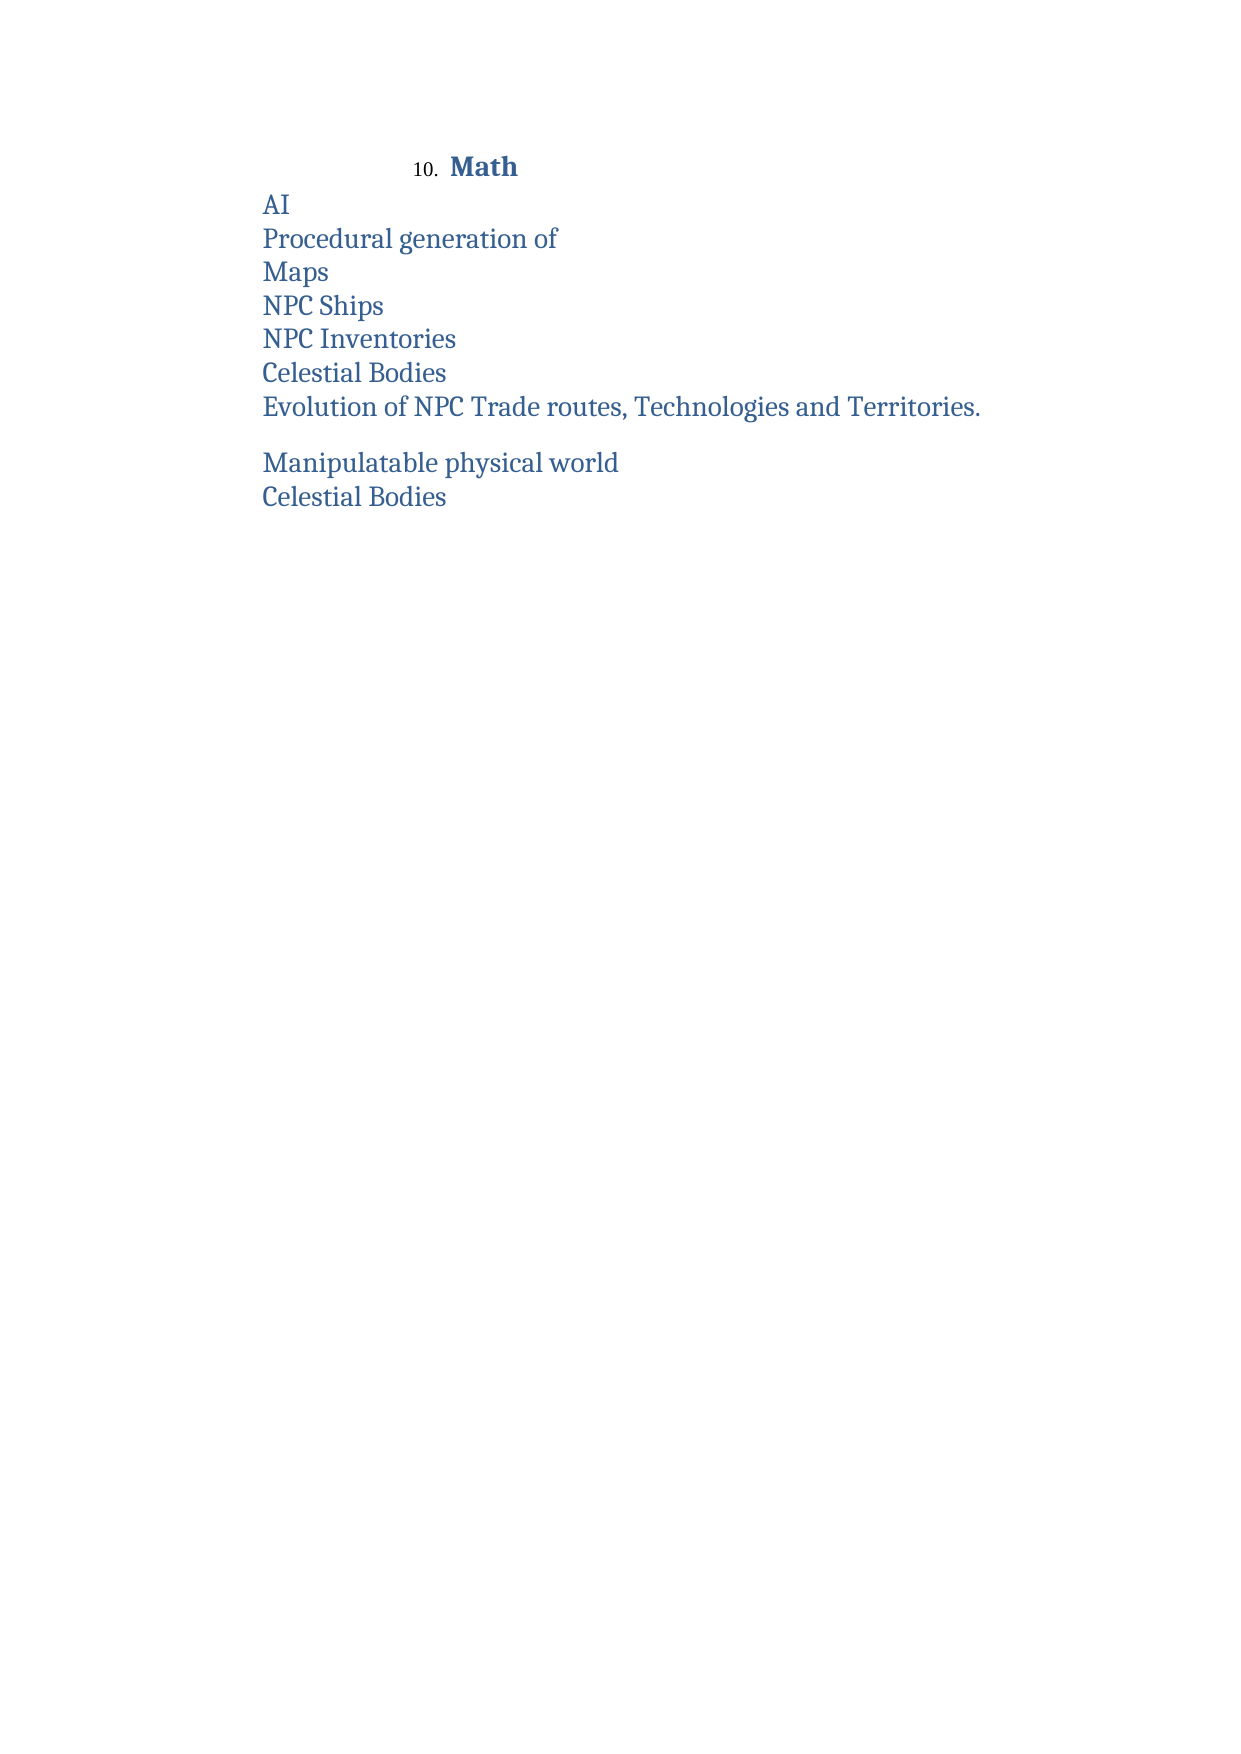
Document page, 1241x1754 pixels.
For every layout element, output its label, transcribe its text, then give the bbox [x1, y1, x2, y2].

text Evolution of NPC Trade routes, Technologies and Territories. [262, 390, 1090, 446]
text Celestial Bodies [262, 480, 1090, 513]
text Maps [262, 256, 1090, 289]
text Manipulatable physical world [262, 446, 1090, 480]
text Procedural generation of [262, 222, 1090, 256]
list Math [412, 150, 1090, 183]
text NPC Inventories [262, 323, 1090, 356]
text AI [262, 188, 1090, 222]
text NPC Ships [262, 289, 1090, 323]
text Celestial Bodies [262, 356, 1090, 390]
